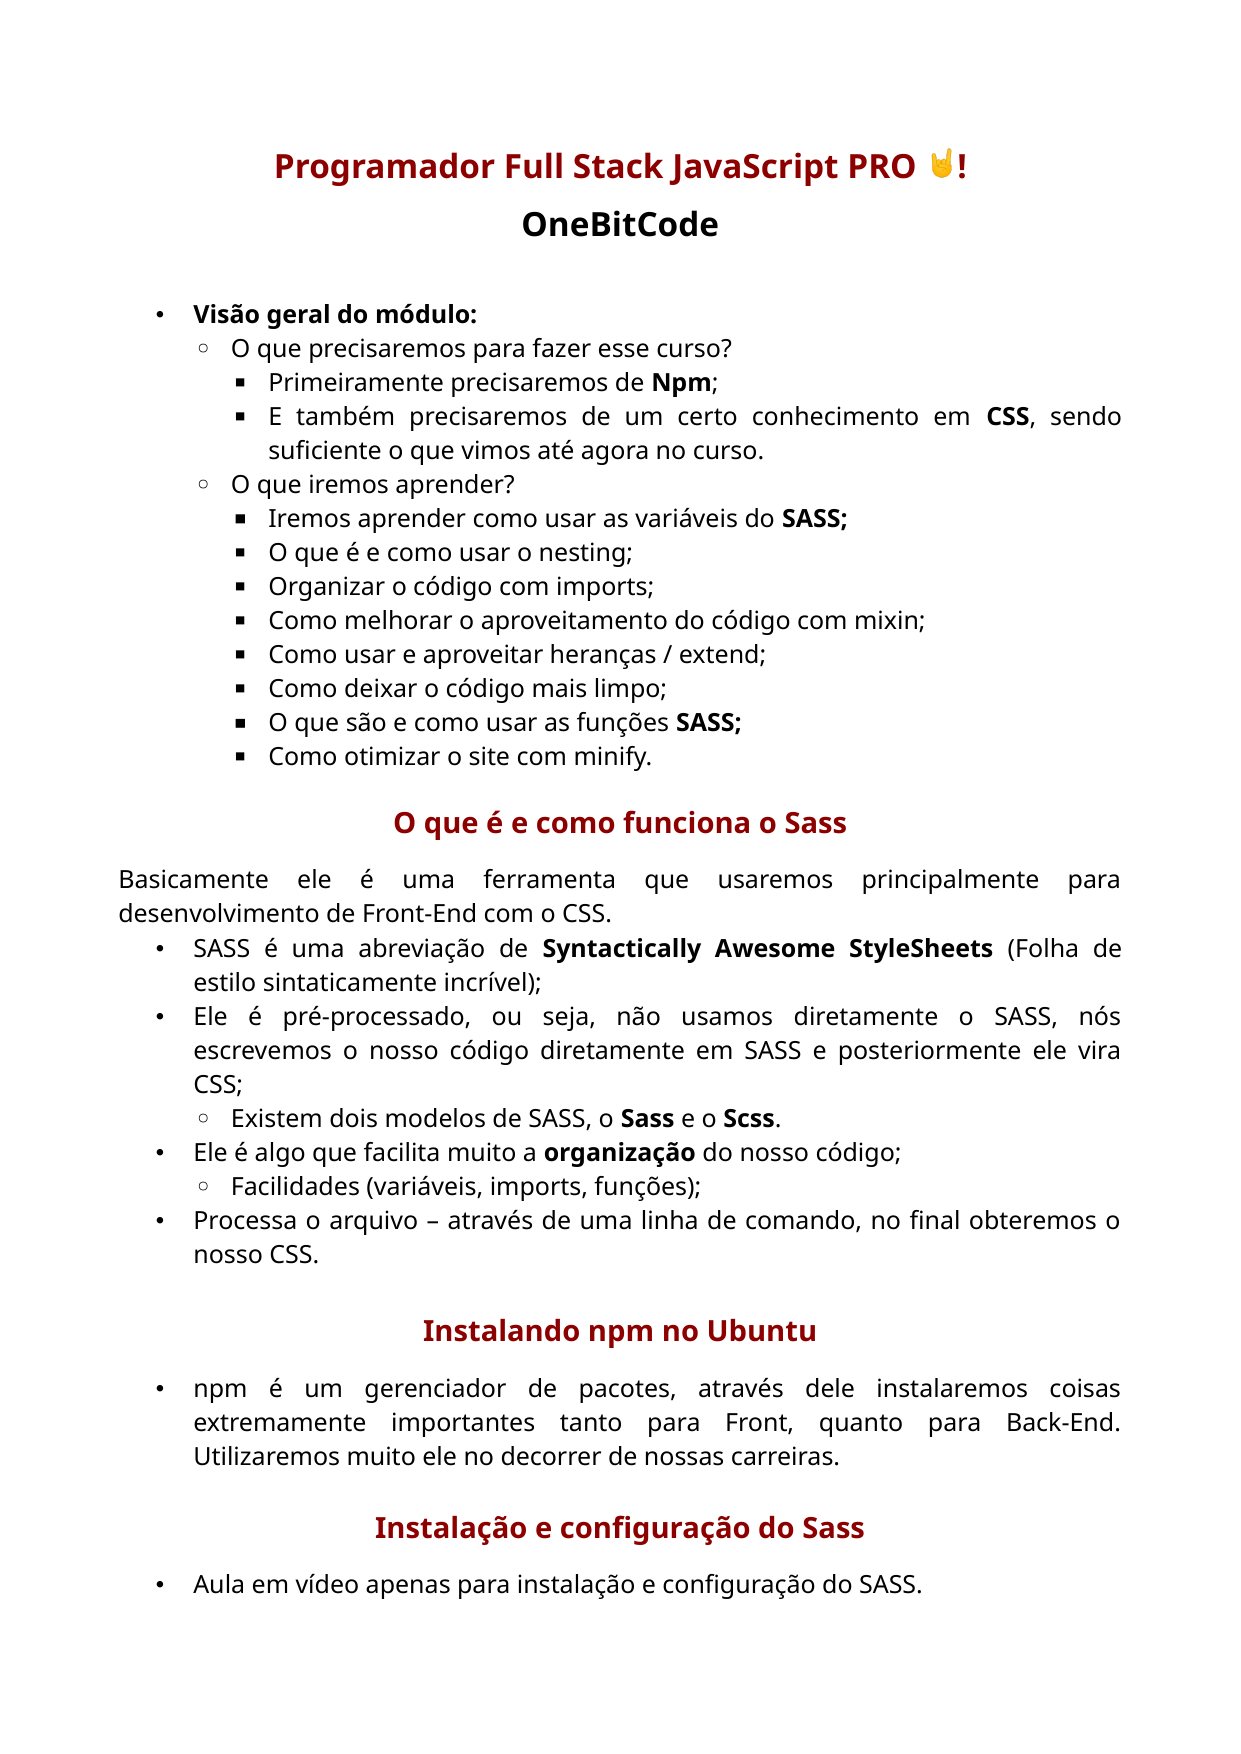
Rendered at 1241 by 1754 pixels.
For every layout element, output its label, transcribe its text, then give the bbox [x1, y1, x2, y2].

list Aula em vídeo apenas para instalação e configuração do SASS. [156, 1567, 1122, 1601]
text Instalando npm no Ubuntu [118, 1311, 1122, 1350]
list SASS é uma abreviação de Syntactically Awesome StyleSheets (Folha de estilo sintaticamente incrível); [156, 930, 1122, 998]
list Processa o arquivo – através de uma linha de comando, no final obteremos o nosso CSS. [156, 1203, 1122, 1271]
list Como melhorar o aproveitamento do código com mixin; [231, 603, 1122, 637]
list Existem dois modelos de SASS, o Sass e o Scss. [193, 1101, 1122, 1134]
list Como usar e aproveitar heranças / extend; [231, 637, 1122, 671]
list O que precisaremos para fazer esse curso? [193, 330, 1122, 364]
list O que iremos aprender? [193, 467, 1122, 501]
list Facilidades (variáveis, imports, funções); [193, 1169, 1122, 1203]
text Instalação e configuração do Sass [118, 1507, 1122, 1547]
picture [925, 147, 958, 179]
list Como otimizar o site com minify. [231, 739, 1122, 773]
list Visão geral do módulo: [156, 296, 1122, 330]
list Organizar o código com imports; [231, 569, 1122, 603]
list Como deixar o código mais limpo; [231, 671, 1122, 705]
list Primeiramente precisaremos de Npm; [231, 364, 1122, 398]
text Basicamente ele é uma ferramenta que usaremos principalmente para desenvolvimento de Front-End com o CSS. [118, 862, 1122, 930]
list npm é um gerenciador de pacotes, através dele instalaremos coisas extremamente importantes tanto para Front, quanto para Back-End. Utilizaremos muito ele no decorrer de nossas carreiras. [156, 1371, 1122, 1473]
text O que é e como funciona o Sass [118, 802, 1122, 842]
list Iremos aprender como usar as variáveis do SASS; [231, 501, 1122, 535]
list E também precisaremos de um certo conhecimento em CSS, sendo suficiente o que vimos até agora no curso. [231, 398, 1122, 467]
list O que são e como usar as funções SASS; [231, 705, 1122, 739]
list Ele é algo que facilita muito a organização do nosso código; [156, 1134, 1122, 1169]
list O que é e como usar o nesting; [231, 535, 1122, 569]
list Ele é pré-processado, ou seja, não usamos diretamente o SASS, nós escrevemos o nosso código diretamente em SASS e posteriormente ele vira CSS; [156, 998, 1122, 1101]
